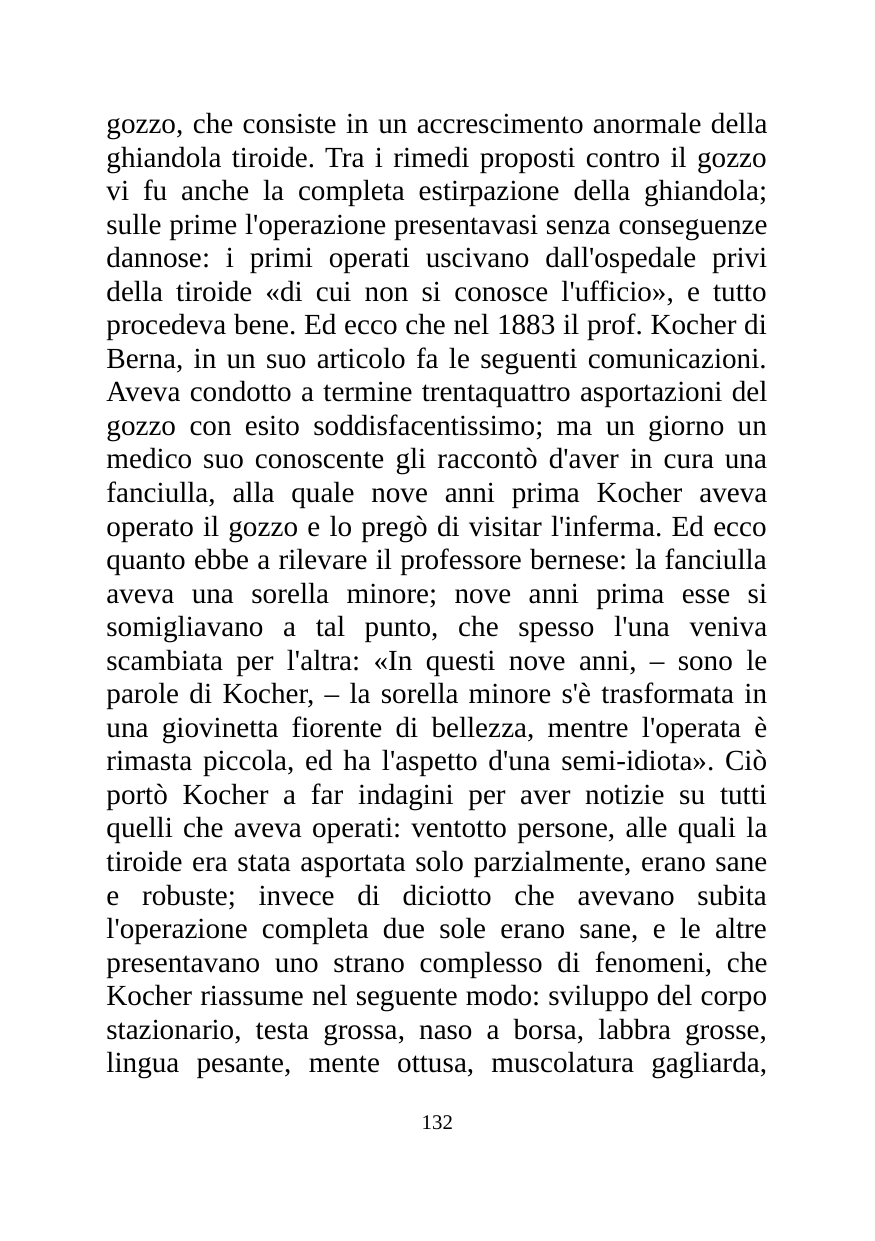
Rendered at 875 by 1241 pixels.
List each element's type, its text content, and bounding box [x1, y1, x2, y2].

text gozzo, che consiste in un accrescimento anormale della ghiandola tiroide. Tra i rimedi proposti contro il gozzo vi fu anche la completa estirpazione della ghiandola; sulle prime l'operazione presentavasi senza conseguenze dannose: i primi operati uscivano dall'ospedale privi della tiroide «di cui non si conosce l'ufficio», e tutto procedeva bene. Ed ecco che nel 1883 il prof. Kocher di Berna, in un suo articolo fa le seguenti comunicazioni. Aveva condotto a termine trentaquattro asportazioni del gozzo con esito soddisfacentissimo; ma un giorno un medico suo conoscente gli raccontò d'aver in cura una fanciulla, alla quale nove anni prima Kocher aveva operato il gozzo e lo pregò di visitar l'inferma. Ed ecco quanto ebbe a rilevare il professore bernese: la fanciulla aveva una sorella minore; nove anni prima esse si somigliavano a tal punto, che spesso l'una veniva scambiata per l'altra: «In questi nove anni, – sono le parole di Kocher, – la sorella minore s'è trasformata in una giovinetta fiorente di bellezza, mentre l'operata è rimasta piccola, ed ha l'aspetto d'una semi-idiota». Ciò portò Kocher a far indagini per aver notizie su tutti quelli che aveva operati: ventotto persone, alle quali la tiroide era stata asportata solo parzialmente, erano sane e robuste; invece di diciotto che avevano subita l'operazione completa due sole erano sane, e le altre presentavano uno strano complesso di fenomeni, che Kocher riassume nel seguente modo: sviluppo del corpo stazionario, testa grossa, naso a borsa, labbra grosse, lingua pesante, mente ottusa, muscolatura gagliarda, [106, 106, 768, 1079]
